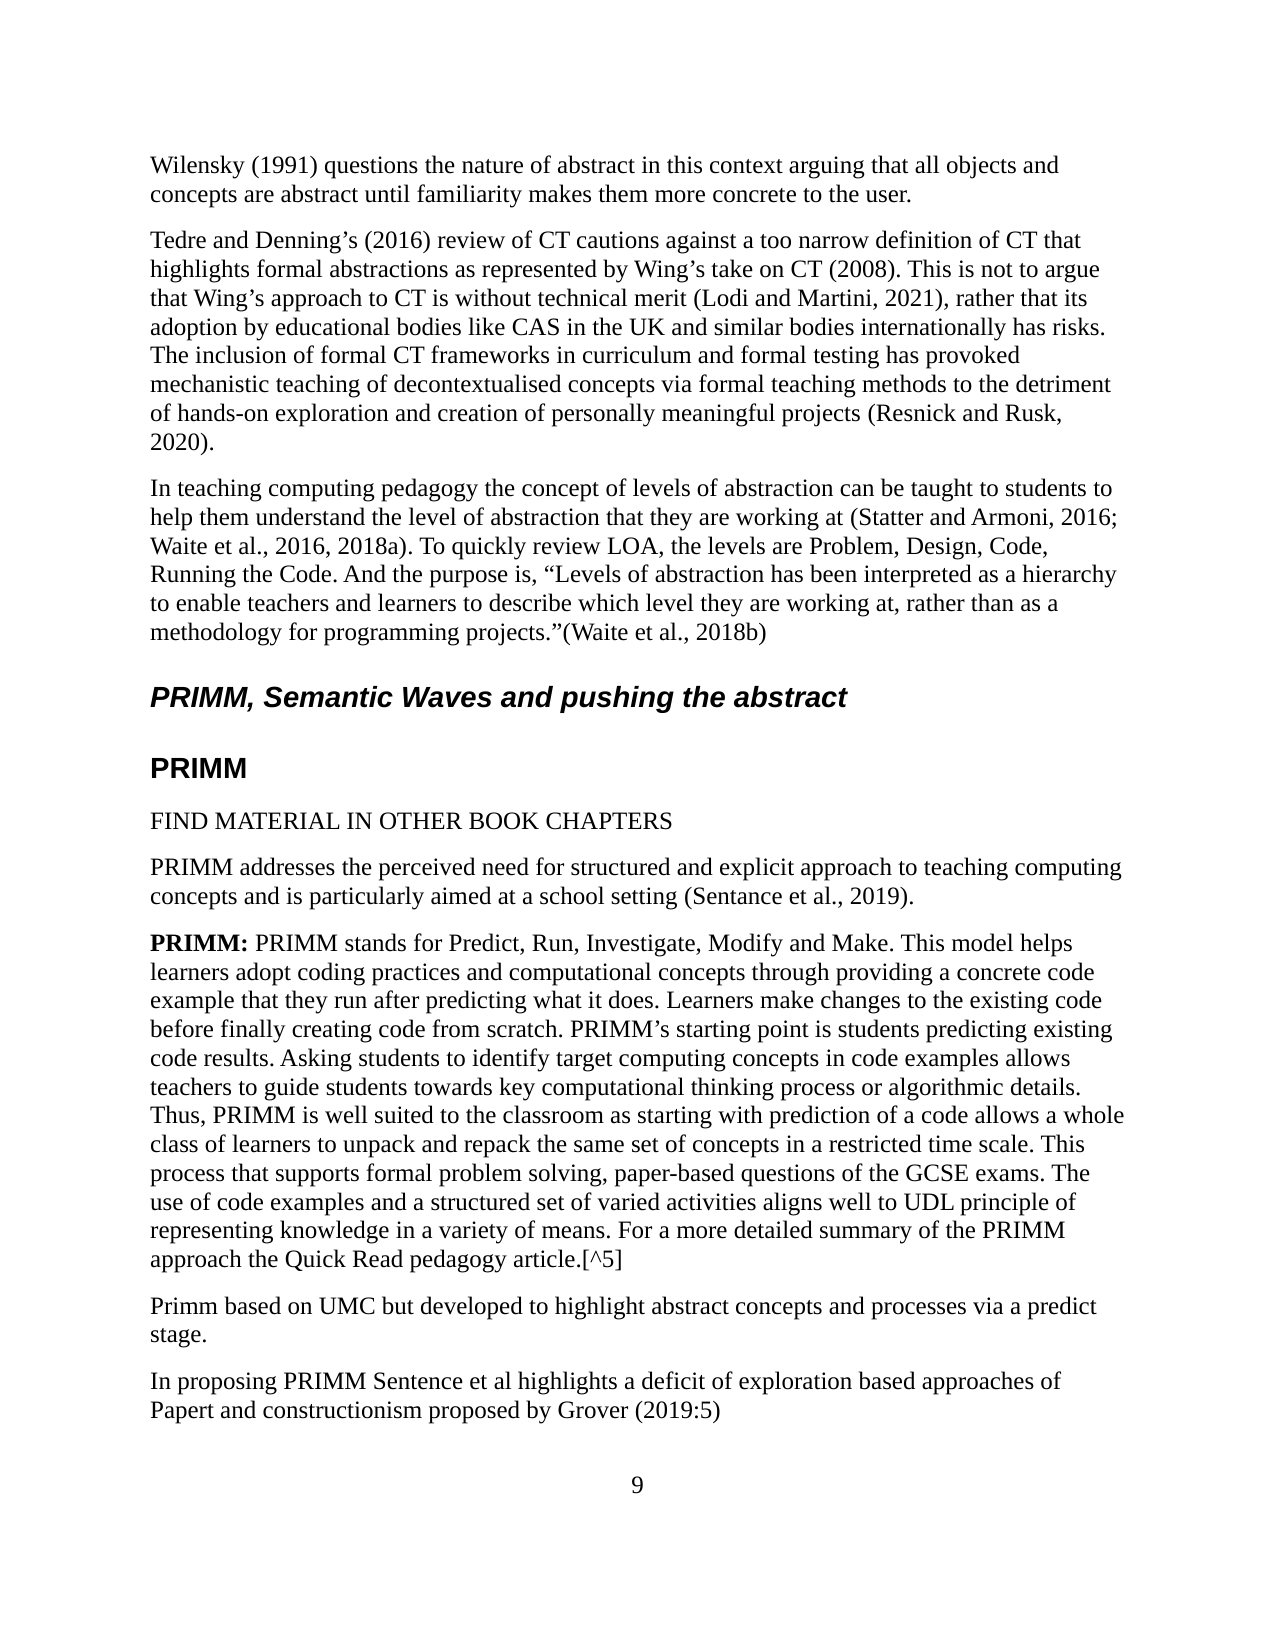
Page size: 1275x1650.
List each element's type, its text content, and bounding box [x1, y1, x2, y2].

text FIND MATERIAL IN OTHER BOOK CHAPTERS [150, 806, 1125, 834]
subtitle PRIMM [150, 751, 1125, 784]
text In proposing PRIMM Sentence et al highlights a deficit of exploration based approaches of Papert and constructionism proposed by Grover (2019:5) [150, 1366, 1125, 1424]
text PRIMM: PRIMM stands for Predict, Run, Investigate, Modify and Make. This model helps learners adopt coding practices and computational concepts through providing a concrete code example that they run after predicting what it does. Learners make changes to the existing code before finally creating code from scratch. PRIMM’s starting point is students predicting existing code results. Asking students to identify target computing concepts in code examples allows teachers to guide students towards key computational thinking process or algorithmic details. Thus, PRIMM is well suited to the classroom as starting with prediction of a code allows a whole class of learners to unpack and repack the same set of concepts in a restricted time scale. This process that supports formal problem solving, paper-based questions of the GCSE exams. The use of code examples and a structured set of varied activities aligns well to UDL principle of representing knowledge in a variety of means. For a more detailed summary of the PRIMM approach the Quick Read pedagogy article.[^5] [150, 928, 1125, 1273]
text In teaching computing pedagogy the concept of levels of abstraction can be taught to students to help them understand the level of abstraction that they are working at (Statter and Armoni, 2016; Waite et al., 2016, 2018a). To quickly review LOA, the levels are Problem, Design, Code, Running the Code. And the purpose is, “Levels of abstraction has been interpreted as a hierarchy to enable teachers and learners to describe which level they are working at, rather than as a methodology for programming projects.”(Waite et al., 2018b) [150, 473, 1125, 646]
text Wilensky (1991) questions the nature of abstract in this context arguing that all objects and concepts are abstract until familiarity makes them more concrete to the user. [150, 150, 1125, 207]
text Tedre and Denning’s (2016) review of CT cautions against a too narrow definition of CT that highlights formal abstractions as represented by Wing’s take on CT (2008). This is not to argue that Wing’s approach to CT is without technical merit (Lodi and Martini, 2021), rather that its adoption by educational bodies like CAS in the UK and similar bodies internationally has risks. The inclusion of formal CT frameworks in curriculum and formal testing has provoked mechanistic teaching of decontextualised concepts via formal teaching methods to the detriment of hands-on exploration and creation of personally meaningful projects (Resnick and Rusk, 2020). [150, 225, 1125, 455]
text PRIMM addresses the perceived need for structured and explicit approach to teaching computing concepts and is particularly aimed at a school setting (Sentance et al., 2019). [150, 852, 1125, 910]
text Primm based on UMC but developed to highlight abstract concepts and processes via a predict stage. [150, 1291, 1125, 1348]
subtitle PRIMM, Semantic Waves and pushing the abstract [150, 680, 1125, 713]
